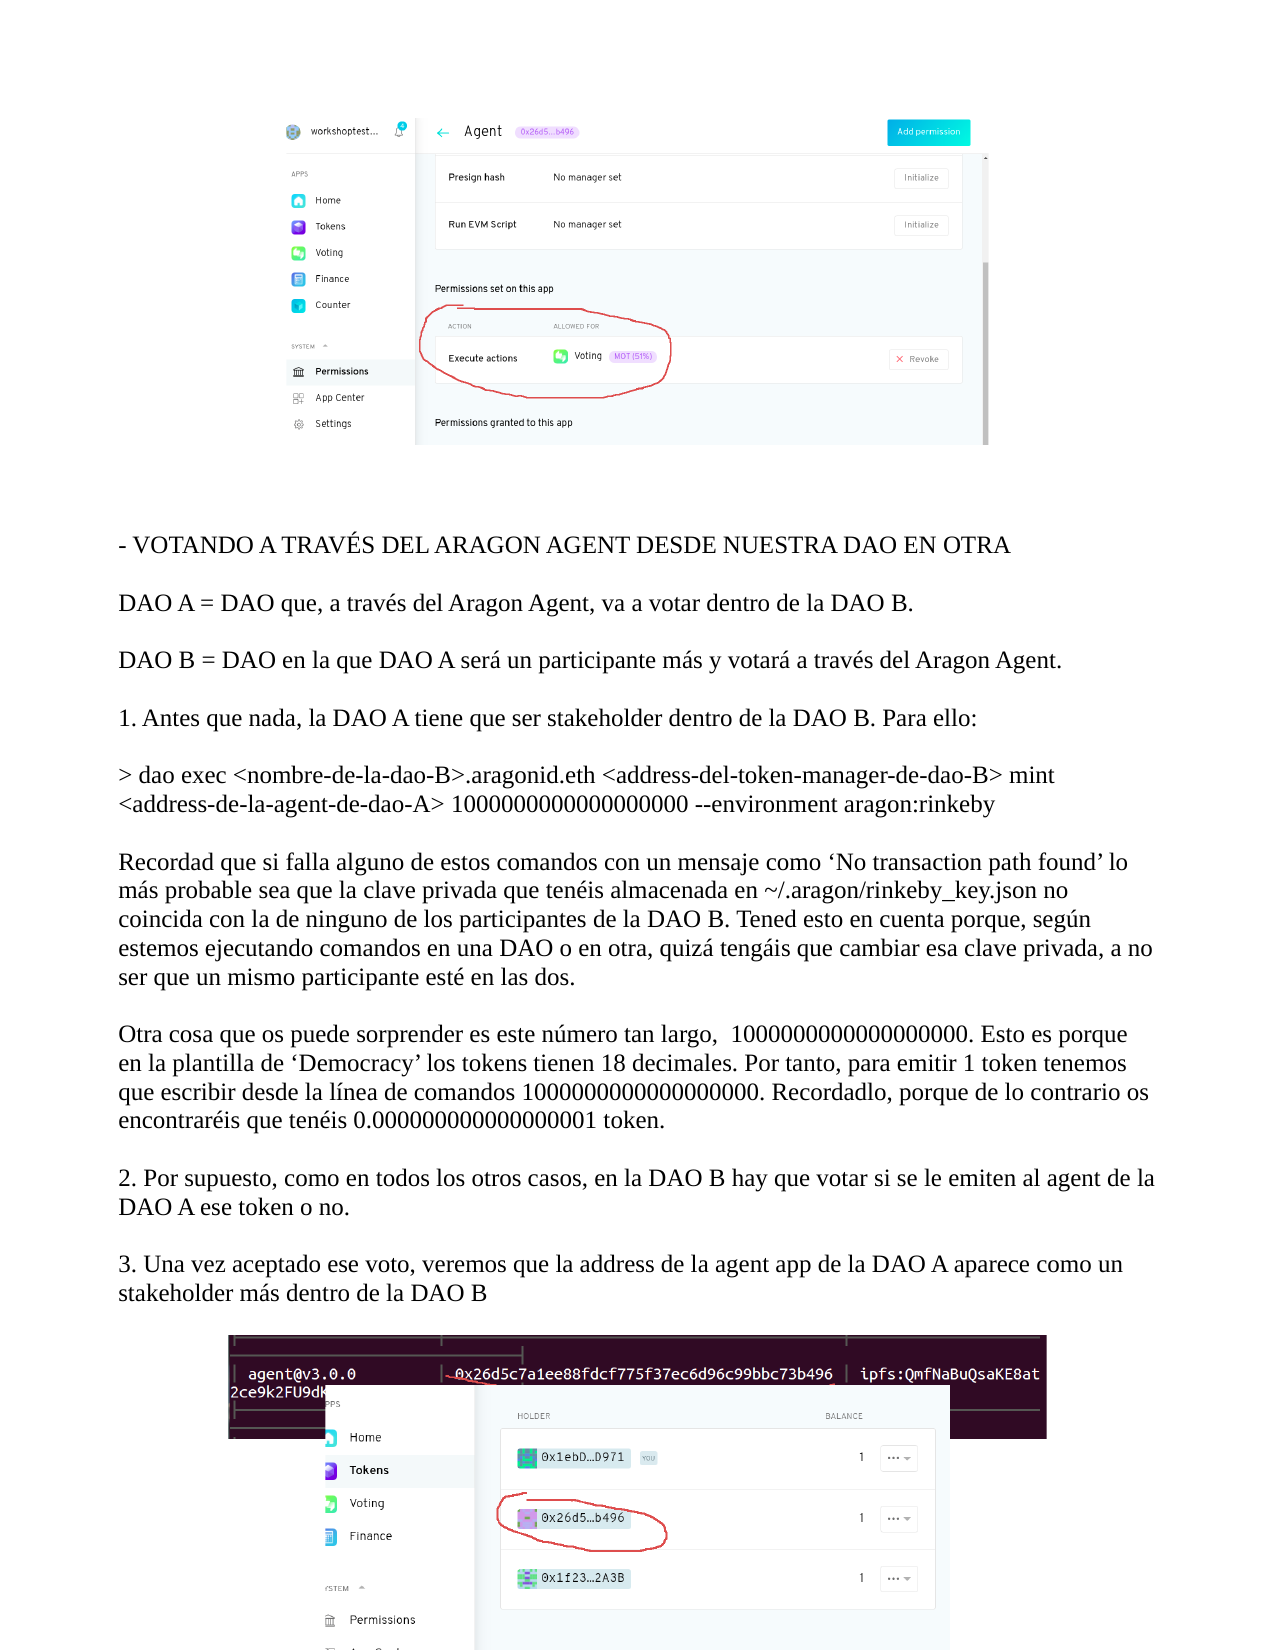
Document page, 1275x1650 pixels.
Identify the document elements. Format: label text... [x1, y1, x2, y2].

picture [286, 118, 989, 445]
text DAO A = DAO que, a través del Aragon Agent, va a votar dentro de la DAO B. [118, 588, 1157, 617]
text 2. Por supuesto, como en todos los otros casos, en la DAO B hay que votar si se le emiten al agent de la DAO A ese token o no. [118, 1163, 1157, 1220]
text Recordad que si falla alguno de estos comandos con un mensaje como ‘No transaction path found’ lo más probable sea que la clave privada que tenéis almacenada en ~/.aragon/rinkeby_key.json no coincida con la de ninguno de los participantes de la DAO B. Tened esto en cuenta porque, según estemos ejecutando comandos en una DAO o en otra, quizá tengáis que cambiar esa clave privada, a no ser que un mismo participante esté en las dos. [118, 847, 1157, 990]
text 1. Antes que nada, la DAO A tiene que ser stakeholder dentro de la DAO B. Para ello: [118, 703, 1157, 732]
picture [228, 1335, 1047, 1650]
text - VOTANDO A TRAVÉS DEL ARAGON AGENT DESDE NUESTRA DAO EN OTRA [118, 530, 1157, 559]
text Otra cosa que os puede sorprender es este número tan largo, 1000000000000000000. Esto es porque en la plantilla de ‘Democracy’ los tokens tienen 18 decimales. Por tanto, para emitir 1 token tenemos que escribir desde la línea de comandos 1000000000000000000. Recordadlo, porque de lo contrario os encontraréis que tenéis 0.000000000000000001 token. [118, 1019, 1157, 1134]
text 3. Una vez aceptado ese voto, veremos que la address de la agent app de la DAO A aparece como un stakeholder más dentro de la DAO B [118, 1249, 1157, 1307]
text DAO B = DAO en la que DAO A será un participante más y votará a través del Aragon Agent. [118, 645, 1157, 674]
text > dao exec <nombre-de-la-dao-B>.aragonid.eth <address-del-token-manager-de-dao-B> mint <address-de-la-agent-de-dao-A> 1000000000000000000 --environment aragon:rinkeby [118, 760, 1157, 818]
